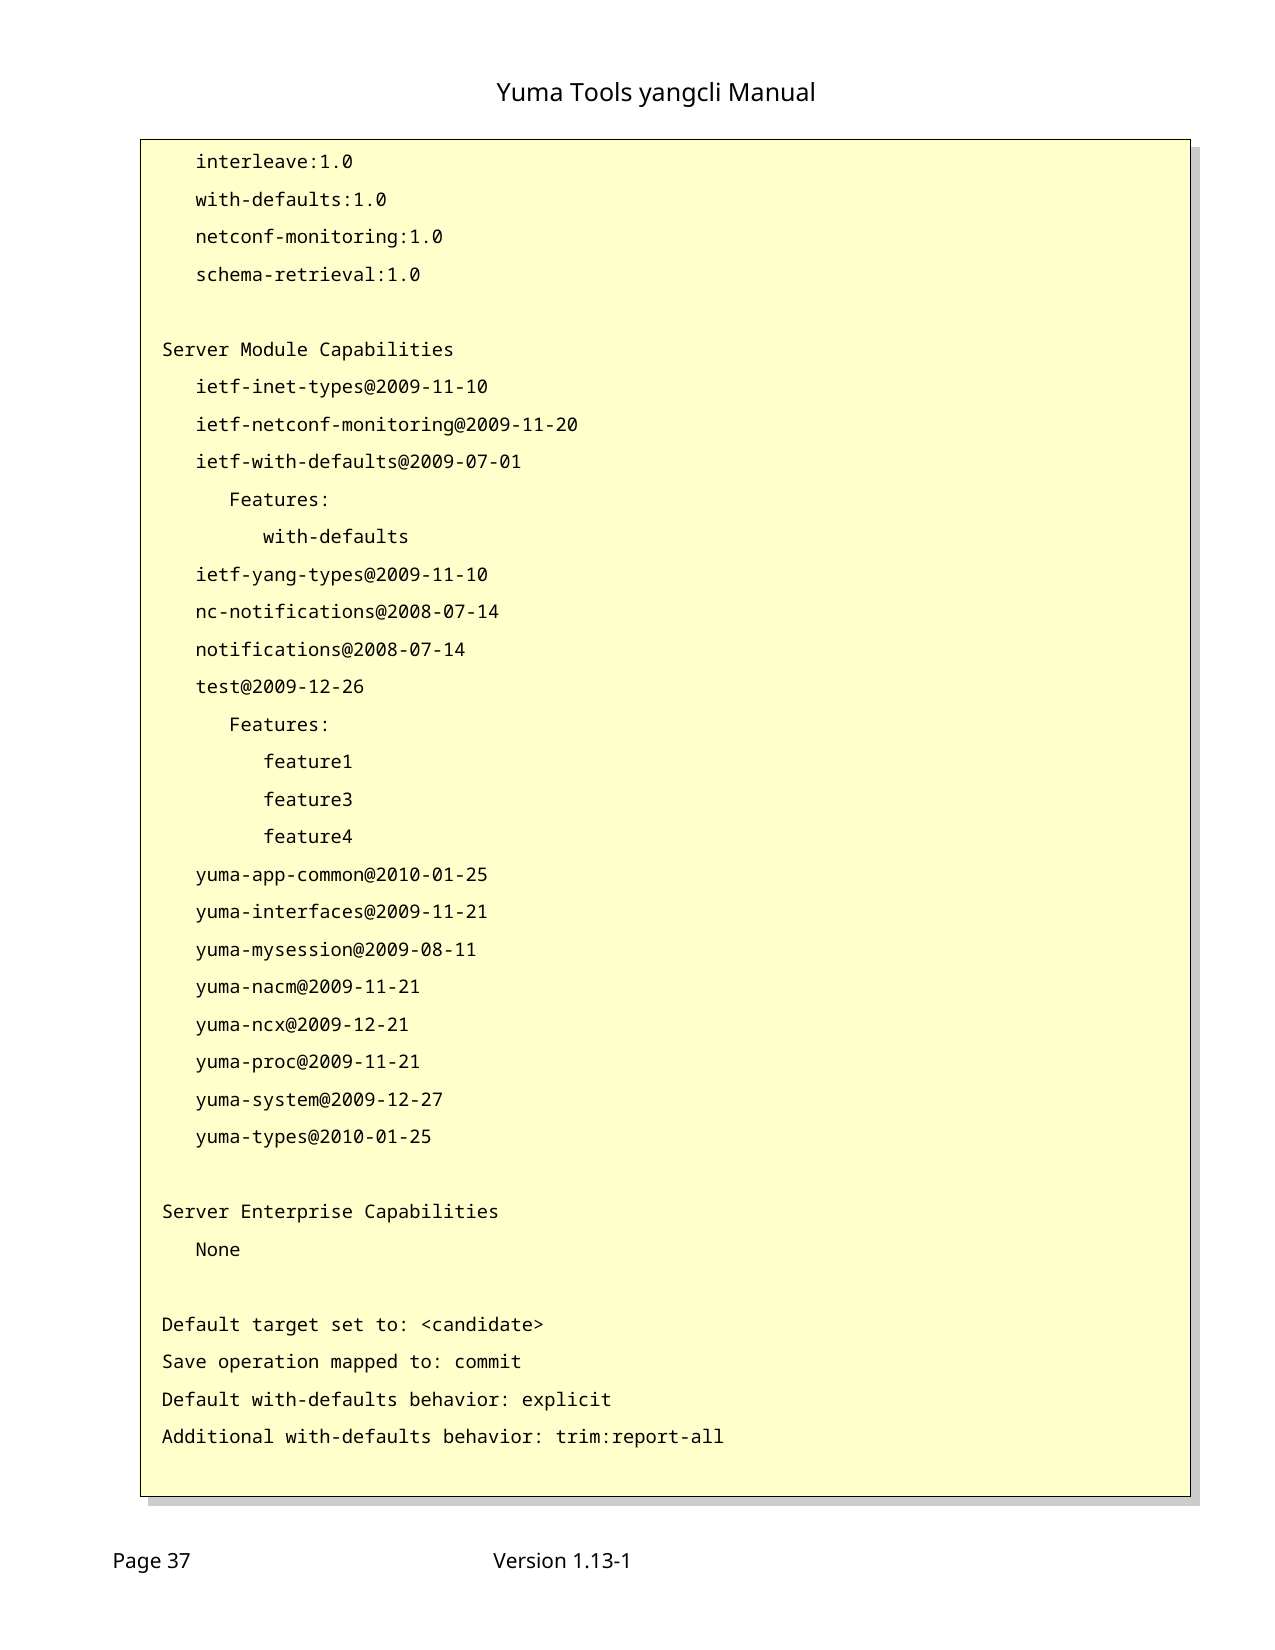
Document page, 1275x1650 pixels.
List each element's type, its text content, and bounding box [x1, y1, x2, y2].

text feature3 [141, 776, 1190, 812]
text Server Enterprise Capabilities [141, 1188, 1190, 1224]
text yuma-proc@2009-11-21 [141, 1038, 1190, 1074]
text yuma-interfaces@2009-11-21 [141, 888, 1190, 924]
text yuma-ncx@2009-12-21 [141, 1001, 1190, 1037]
text feature4 [141, 813, 1190, 849]
text Default target set to: <candidate> [141, 1301, 1190, 1337]
text ietf-inet-types@2009-11-10 [141, 363, 1190, 399]
text yuma-system@2009-12-27 [141, 1076, 1190, 1112]
text nc-notifications@2008-07-14 [141, 588, 1190, 624]
text Features: [141, 701, 1190, 737]
text Features: [141, 476, 1190, 512]
text with-defaults:1.0 [141, 176, 1190, 212]
text Default with-defaults behavior: explicit [141, 1376, 1190, 1412]
text Additional with-defaults behavior: trim:report-all [141, 1413, 1190, 1449]
text netconf-monitoring:1.0 [141, 213, 1190, 249]
text None [141, 1226, 1190, 1262]
text yuma-app-common@2010-01-25 [141, 851, 1190, 887]
text with-defaults [141, 513, 1190, 549]
text feature1 [141, 738, 1190, 774]
text ietf-yang-types@2009-11-10 [141, 551, 1190, 587]
text ietf-netconf-monitoring@2009-11-20 [141, 401, 1190, 437]
text schema-retrieval:1.0 [141, 251, 1190, 287]
text yuma-mysession@2009-08-11 [141, 926, 1190, 962]
text test@2009-12-26 [141, 663, 1190, 699]
text Server Module Capabilities [141, 326, 1190, 362]
text yuma-types@2010-01-25 [141, 1113, 1190, 1149]
text ietf-with-defaults@2009-07-01 [141, 438, 1190, 474]
text yuma-nacm@2009-11-21 [141, 963, 1190, 999]
text interleave:1.0 [141, 140, 1190, 174]
text notifications@2008-07-14 [141, 626, 1190, 662]
text Save operation mapped to: commit [141, 1338, 1190, 1374]
